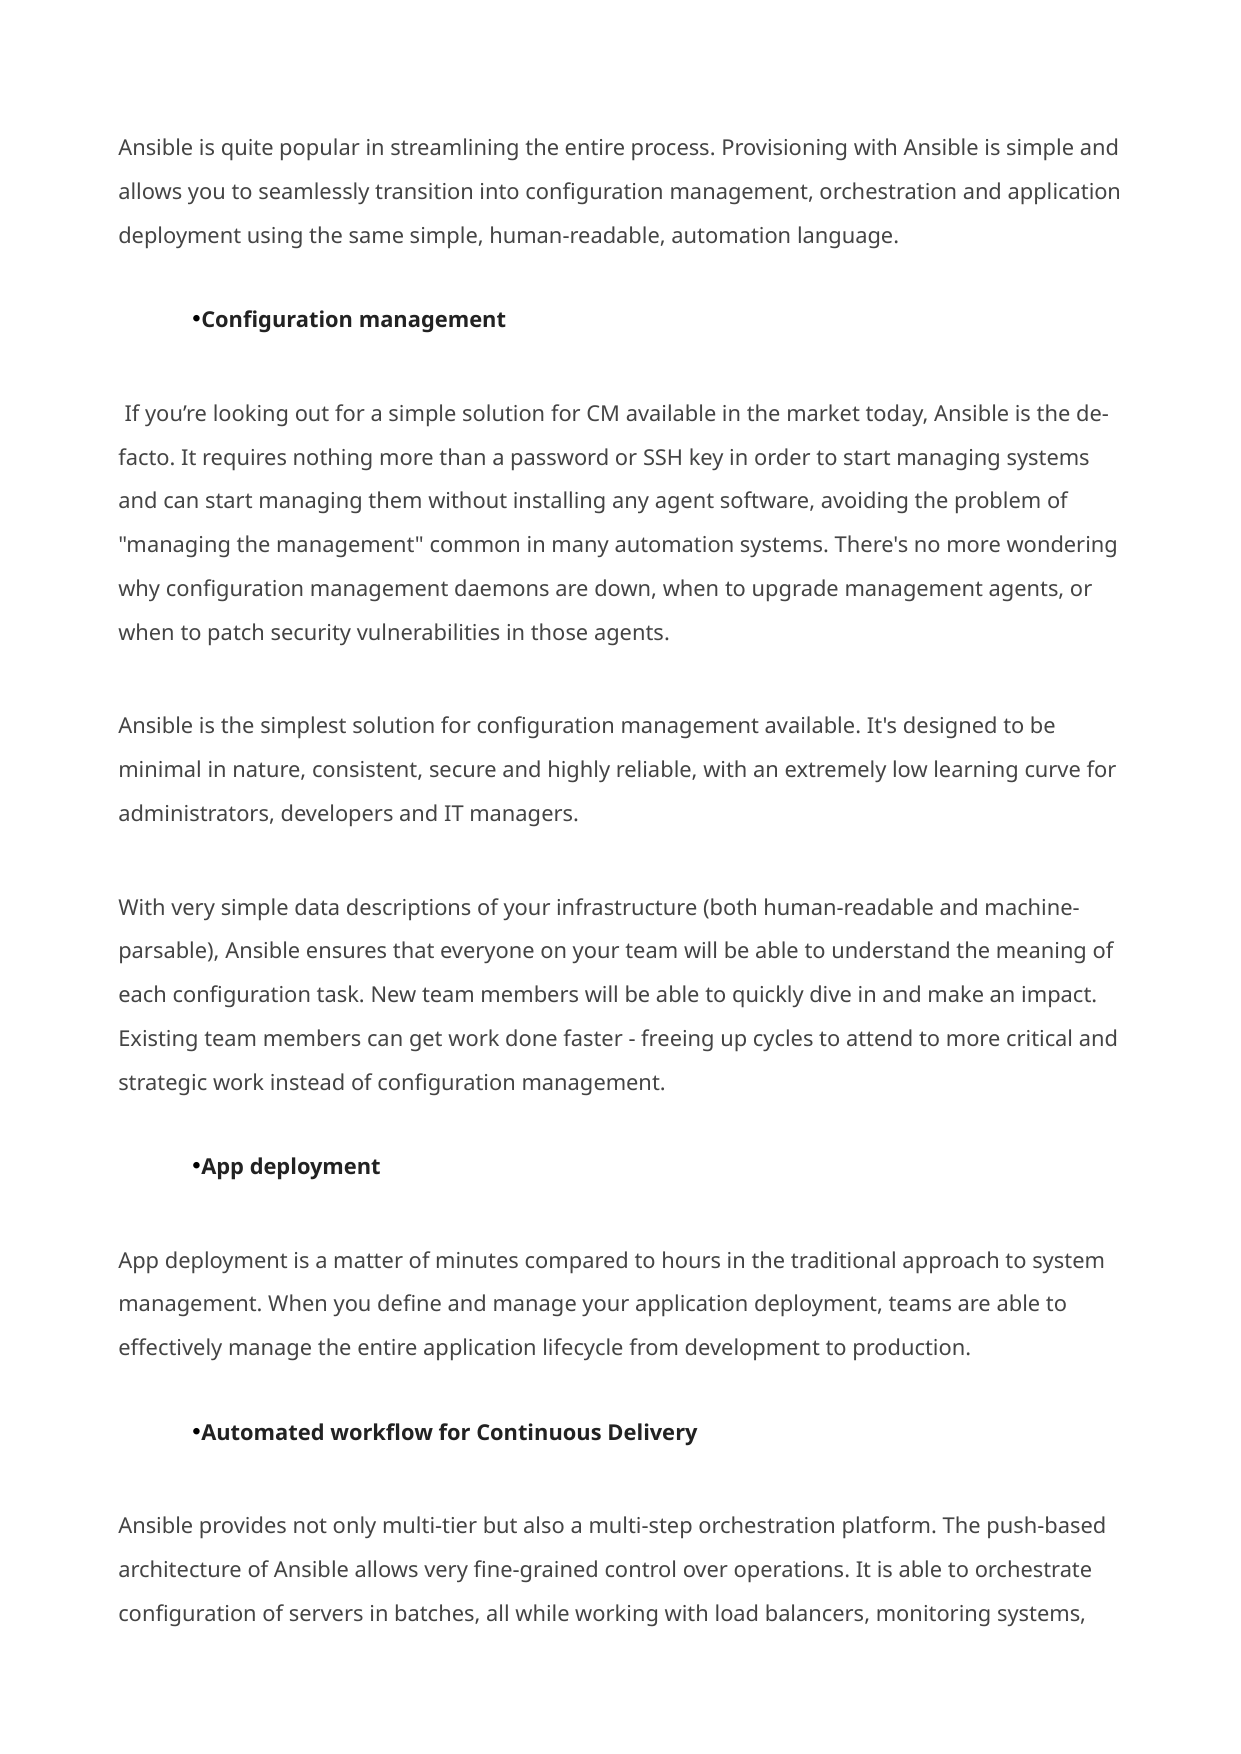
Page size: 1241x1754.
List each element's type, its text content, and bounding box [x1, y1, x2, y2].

list Automated workflow for Continuous Delivery [118, 1412, 1122, 1446]
list App deployment [118, 1146, 1122, 1181]
list Configuration management [118, 299, 1122, 334]
text App deployment is a matter of minutes compared to hours in the traditional approach to system management. When you define and manage your application deployment, teams are able to effectively manage the entire application lifecycle from development to production. [118, 1231, 1122, 1362]
text Ansible is the simplest solution for configuration management available. It's designed to be minimal in nature, consistent, secure and highly reliable, with an extremely low learning curve for administrators, developers and IT managers. [118, 696, 1122, 827]
text With very simple data descriptions of your infrastructure (both human-readable and machine-parsable), Ansible ensures that everyone on your team will be able to understand the meaning of each configuration task. New team members will be able to quickly dive in and make an impact. Existing team members can get work done faster - freeing up cycles to attend to more critical and strategic work instead of configuration management. [118, 877, 1122, 1096]
text If you’re looking out for a simple solution for CM available in the market today, Ansible is the de-facto. It requires nothing more than a password or SSH key in order to start managing systems and can start managing them without installing any agent software, avoiding the problem of "managing the management" common in many automation systems. There's no more wondering why configuration management daemons are down, when to upgrade management agents, or when to patch security vulnerabilities in those agents. [118, 384, 1122, 646]
text Ansible is quite popular in streamlining the entire process. Provisioning with Ansible is simple and allows you to seamlessly transition into configuration management, orchestration and application deployment using the same simple, human-readable, automation language. [118, 118, 1122, 249]
text Ansible provides not only multi-tier but also a multi-step orchestration platform. The push-based architecture of Ansible allows very fine-grained control over operations. It is able to orchestrate configuration of servers in batches, all while working with load balancers, monitoring systems, [118, 1496, 1122, 1627]
